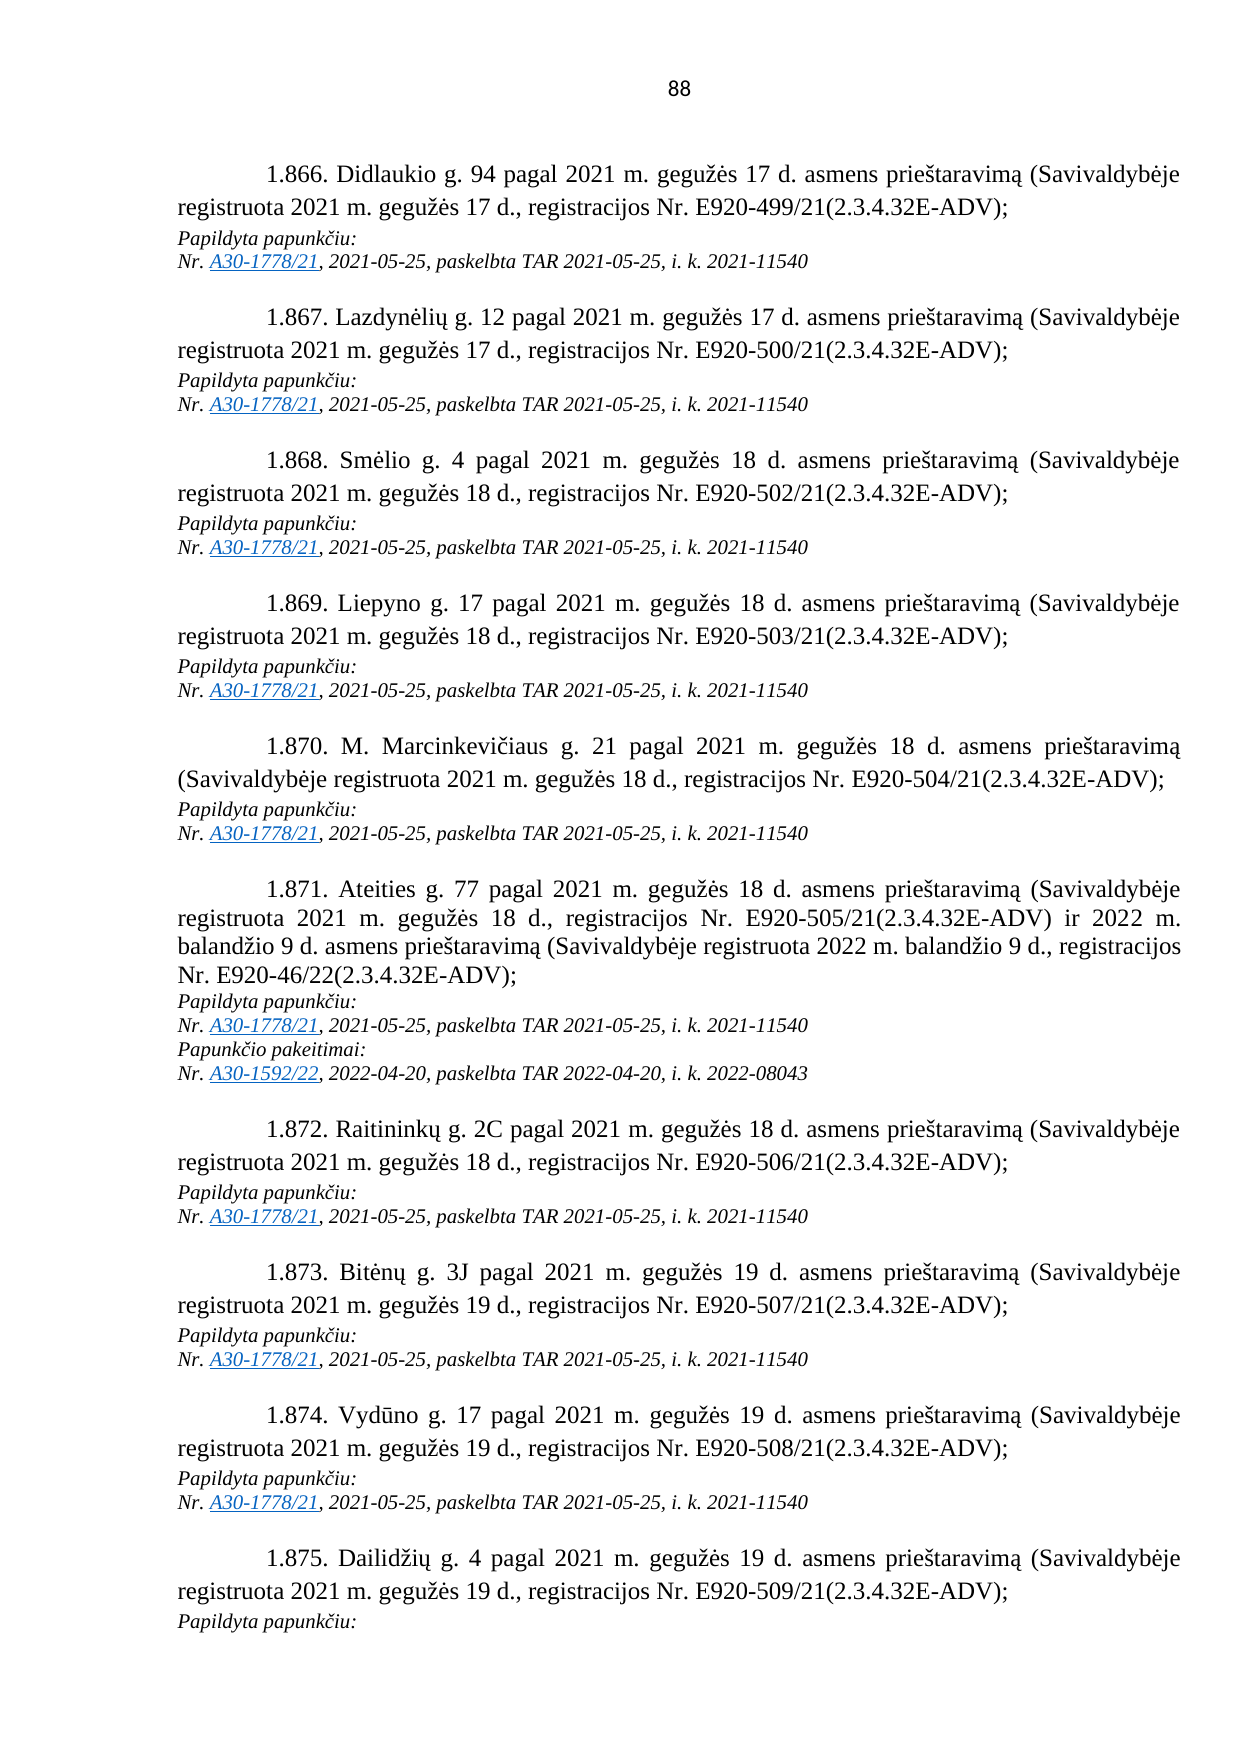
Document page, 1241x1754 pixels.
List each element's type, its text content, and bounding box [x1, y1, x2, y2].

text Nr. A30-1778/21, 2021-05-25, paskelbta TAR 2021-05-25, i. k. 2021-11540 [177, 392, 1181, 416]
text 1.870. M. Marcinkevičiaus g. 21 pagal 2021 m. gegužės 18 d. asmens prieštaravimą (Savivaldybėje registruota 2021 m. gegužės 18 d., registracijos Nr. E920-504/21(2.3.4.32E-ADV); [177, 731, 1181, 793]
text Nr. A30-1778/21, 2021-05-25, paskelbta TAR 2021-05-25, i. k. 2021-11540 [177, 1013, 1181, 1037]
text Papildyta papunkčiu: [177, 1180, 1181, 1204]
text 1.869. Liepyno g. 17 pagal 2021 m. gegužės 18 d. asmens prieštaravimą (Savivaldybėje registruota 2021 m. gegužės 18 d., registracijos Nr. E920-503/21(2.3.4.32E-ADV); [177, 588, 1181, 650]
text Papildyta papunkčiu: [177, 1323, 1181, 1347]
text Nr. A30-1778/21, 2021-05-25, paskelbta TAR 2021-05-25, i. k. 2021-11540 [177, 821, 1181, 845]
text Papunkčio pakeitimai: [177, 1037, 1181, 1061]
text 1.866. Didlaukio g. 94 pagal 2021 m. gegužės 17 d. asmens prieštaravimą (Savivaldybėje registruota 2021 m. gegužės 17 d., registracijos Nr. E920-499/21(2.3.4.32E-ADV); [177, 159, 1181, 221]
text 1.873. Bitėnų g. 3J pagal 2021 m. gegužės 19 d. asmens prieštaravimą (Savivaldybėje registruota 2021 m. gegužės 19 d., registracijos Nr. E920-507/21(2.3.4.32E-ADV); [177, 1257, 1181, 1319]
text Nr. A30-1778/21, 2021-05-25, paskelbta TAR 2021-05-25, i. k. 2021-11540 [177, 249, 1181, 273]
text Papildyta papunkčiu: [177, 225, 1181, 249]
text 1.872. Raitininkų g. 2C pagal 2021 m. gegužės 18 d. asmens prieštaravimą (Savivaldybėje registruota 2021 m. gegužės 18 d., registracijos Nr. E920-506/21(2.3.4.32E-ADV); [177, 1114, 1181, 1176]
text 1.868. Smėlio g. 4 pagal 2021 m. gegužės 18 d. asmens prieštaravimą (Savivaldybėje registruota 2021 m. gegužės 18 d., registracijos Nr. E920-502/21(2.3.4.32E-ADV); [177, 445, 1181, 507]
text Nr. A30-1592/22, 2022-04-20, paskelbta TAR 2022-04-20, i. k. 2022-08043 [177, 1061, 1181, 1085]
text Papildyta papunkčiu: [177, 511, 1181, 535]
text Papildyta papunkčiu: [177, 1609, 1181, 1633]
text 1.867. Lazdynėlių g. 12 pagal 2021 m. gegužės 17 d. asmens prieštaravimą (Savivaldybėje registruota 2021 m. gegužės 17 d., registracijos Nr. E920-500/21(2.3.4.32E-ADV); [177, 302, 1181, 364]
text Nr. A30-1778/21, 2021-05-25, paskelbta TAR 2021-05-25, i. k. 2021-11540 [177, 678, 1181, 702]
text Papildyta papunkčiu: [177, 654, 1181, 678]
text 1.871. Ateities g. 77 pagal 2021 m. gegužės 18 d. asmens prieštaravimą (Savivaldybėje registruota 2021 m. gegužės 18 d., registracijos Nr. E920-505/21(2.3.4.32E-ADV) ir 2022 m. balandžio 9 d. asmens prieštaravimą (Savivaldybėje registruota 2022 m. balandžio 9 d., registracijos Nr. E920-46/22(2.3.4.32E-ADV); [177, 874, 1181, 989]
text Nr. A30-1778/21, 2021-05-25, paskelbta TAR 2021-05-25, i. k. 2021-11540 [177, 1347, 1181, 1371]
text Papildyta papunkčiu: [177, 989, 1181, 1013]
text Nr. A30-1778/21, 2021-05-25, paskelbta TAR 2021-05-25, i. k. 2021-11540 [177, 1490, 1181, 1514]
text Papildyta papunkčiu: [177, 1466, 1181, 1490]
text 1.874. Vydūno g. 17 pagal 2021 m. gegužės 19 d. asmens prieštaravimą (Savivaldybėje registruota 2021 m. gegužės 19 d., registracijos Nr. E920-508/21(2.3.4.32E-ADV); [177, 1400, 1181, 1462]
text 1.875. Dailidžių g. 4 pagal 2021 m. gegužės 19 d. asmens prieštaravimą (Savivaldybėje registruota 2021 m. gegužės 19 d., registracijos Nr. E920-509/21(2.3.4.32E-ADV); [177, 1543, 1181, 1604]
text Nr. A30-1778/21, 2021-05-25, paskelbta TAR 2021-05-25, i. k. 2021-11540 [177, 535, 1181, 559]
text Nr. A30-1778/21, 2021-05-25, paskelbta TAR 2021-05-25, i. k. 2021-11540 [177, 1204, 1181, 1228]
text Papildyta papunkčiu: [177, 797, 1181, 821]
text Papildyta papunkčiu: [177, 368, 1181, 392]
